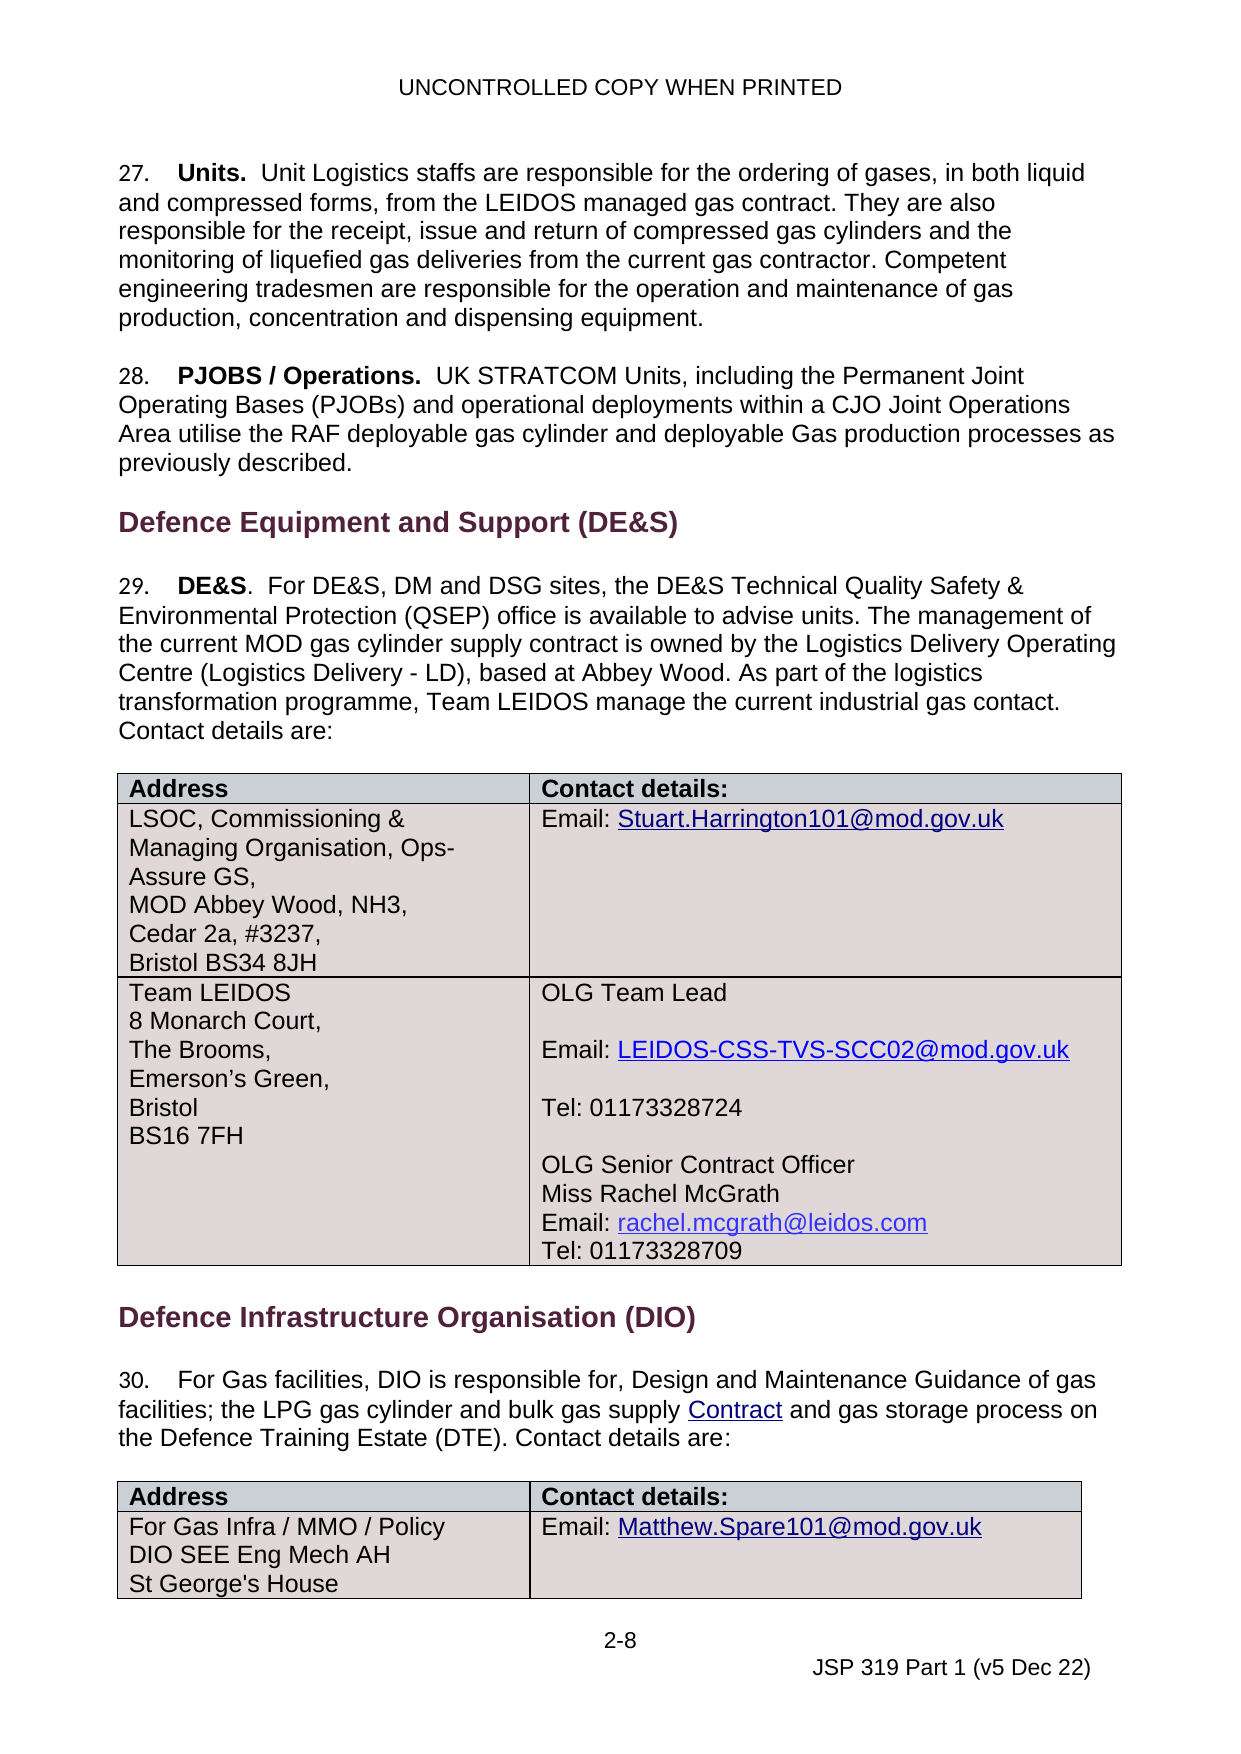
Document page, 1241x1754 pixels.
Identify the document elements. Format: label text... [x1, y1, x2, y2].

table_header Address [118, 774, 529, 803]
subtitle Defence Infrastructure Organisation (DIO) [118, 1299, 1122, 1333]
table_cell OLG Team Lead Email: LEIDOS-CSS-TVS-SCC02@mod.gov.uk Tel: 01173328724 OLG Senior Contract Officer Miss Rachel McGrath Email: rachel.mcgrath@leidos.com Tel: 01173328709 [530, 978, 1121, 1265]
table_header Contact details: [530, 774, 1121, 803]
table_cell LSOC, Commissioning & Managing Organisation, Ops-Assure GS, MOD Abbey Wood, NH3, Cedar 2a, #3237, Bristol BS34 8JH [118, 804, 529, 976]
subtitle Defence Equipment and Support (DE&S) [118, 506, 1122, 539]
table_cell For Gas Infra / MMO / Policy DIO SEE Eng Mech AH St George's House [118, 1512, 529, 1598]
table_header Address [118, 1482, 529, 1511]
list Units. Unit Logistics staffs are responsible for the ordering of gases, in both liquid and compressed forms, from the LEIDOS managed gas contract. They are also responsible for the receipt, issue and return of compressed gas cylinders and the monitoring of liquefied gas deliveries from the current gas contractor. Competent engineering tradesmen are responsible for the operation and maintenance of gas production, concentration and dispensing equipment. [118, 157, 1122, 331]
list For Gas facilities, DIO is responsible for, Design and Maintenance Guidance of gas facilities; the LPG gas cylinder and bulk gas supply Contract and gas storage process on the Defence Training Estate (DTE). Contact details are: [118, 1364, 1122, 1452]
table_cell Email: Matthew.Spare101@mod.gov.uk [531, 1512, 1081, 1598]
list PJOBS / Operations. UK STRATCOM Units, including the Permanent Joint Operating Bases (PJOBs) and operational deployments within a CJO Joint Operations Area utilise the RAF deployable gas cylinder and deployable Gas production processes as previously described. [118, 360, 1122, 477]
table_cell Email: Stuart.Harrington101@mod.gov.uk [530, 804, 1121, 976]
table_header Contact details: [531, 1482, 1081, 1511]
table_cell Team LEIDOS 8 Monarch Court, The Brooms, Emerson’s Green, Bristol BS16 7FH [118, 978, 529, 1265]
list DE&S. For DE&S, DM and DSG sites, the DE&S Technical Quality Safety & Environmental Protection (QSEP) office is available to advise units. The management of the current MOD gas cylinder supply contract is owned by the Logistics Delivery Operating Centre (Logistics Delivery - LD), based at Abbey Wood. As part of the logistics transformation programme, Team LEIDOS manage the current industrial gas contact. Contact details are: [118, 570, 1122, 744]
